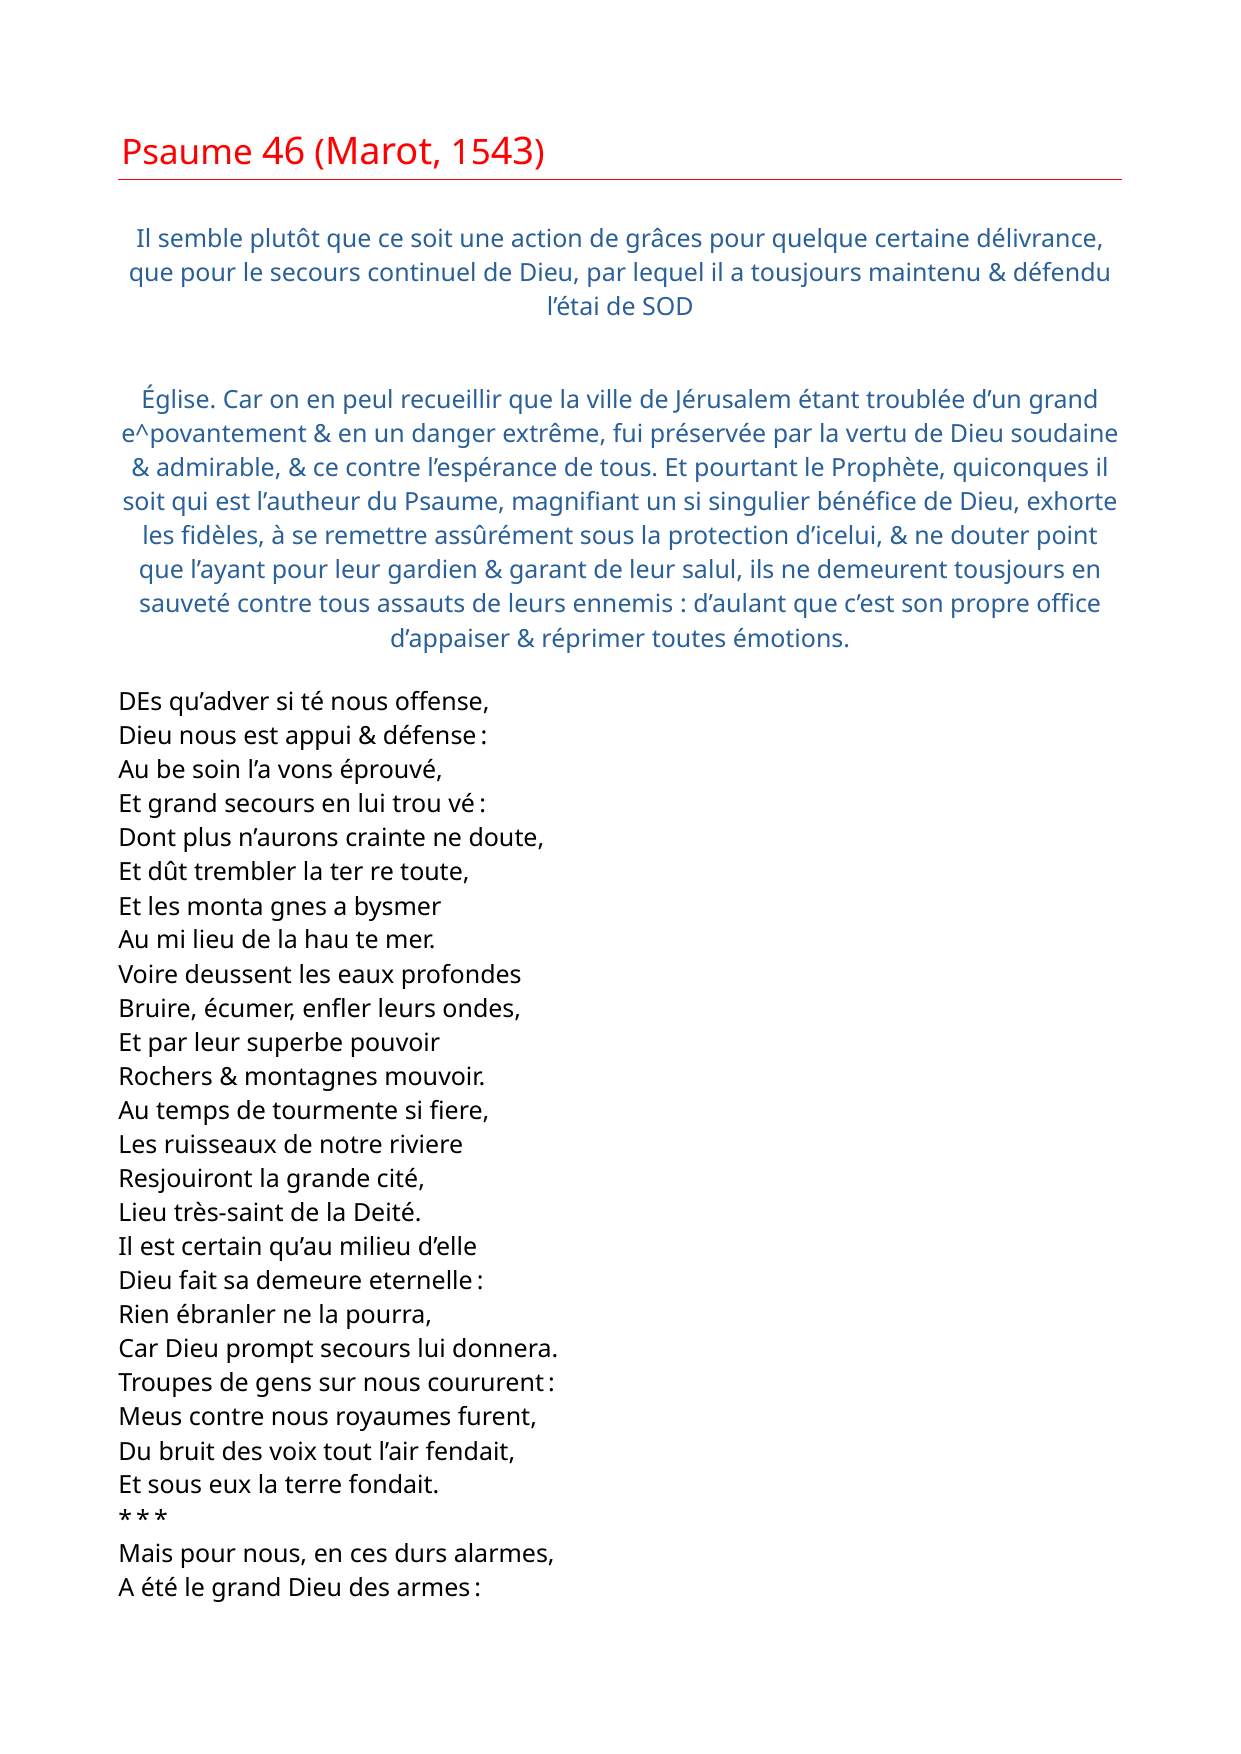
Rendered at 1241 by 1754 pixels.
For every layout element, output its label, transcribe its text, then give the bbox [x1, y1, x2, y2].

text Il est certain qu’au milieu d’elle [118, 1229, 1122, 1263]
text Et sous eux la terre fondait. [118, 1467, 1122, 1501]
text Au mi lieu de la hau te mer. [118, 922, 1122, 956]
text * * * [118, 1501, 1122, 1535]
text Lieu très-saint de la Deité. [118, 1195, 1122, 1229]
text Resjouiront la grande cité, [118, 1161, 1122, 1195]
text Bruire, écumer, enfler leurs ondes, [118, 990, 1122, 1024]
text Rochers & montagnes mouvoir. [118, 1058, 1122, 1092]
text Il semble plutôt que ce soit une action de grâces pour quelque certaine délivrance, que pour le secours continuel de Dieu, par lequel il a tousjours maintenu & défendu l’étai de SOD [118, 221, 1122, 323]
text Dont plus n’aurons crainte ne doute, [118, 820, 1122, 854]
text Et dût trembler la ter re toute, [118, 854, 1122, 888]
text A été le grand Dieu des armes : [118, 1569, 1122, 1603]
text Dieu nous est appui & défense : [118, 718, 1122, 752]
text Car Dieu prompt secours lui donnera. [118, 1331, 1122, 1365]
text Mais pour nous, en ces durs alarmes, [118, 1535, 1122, 1569]
text Église. Car on en peul recueillir que la ville de Jérusalem étant troublée d’un grand e^povantement & en un danger extrême, fui préservée par la vertu de Dieu soudaine & admirable, & ce contre l’espérance de tous. Et pourtant le Prophète, quiconques il soit qui est l’autheur du Psaume, magnifiant un si singulier bénéfice de Dieu, exhorte les fidèles, à se remettre assûrément sous la protection d’icelui, & ne douter point que l’ayant pour leur gardien & garant de leur salul, ils ne demeurent tousjours en sauveté contre tous assauts de leurs ennemis : d’aulant que c’est son propre office d’appaiser & réprimer toutes émotions. [118, 382, 1122, 654]
subtitle Psaume 46 (Marot, 1543) [118, 121, 1122, 179]
text Troupes de gens sur nous coururent : [118, 1365, 1122, 1399]
text Les ruisseaux de notre riviere [118, 1127, 1122, 1161]
text Rien ébranler ne la pourra, [118, 1297, 1122, 1331]
text Dieu fait sa demeure eternelle : [118, 1263, 1122, 1297]
text Voire deussent les eaux profondes [118, 956, 1122, 990]
text Meus contre nous royaumes furent, [118, 1399, 1122, 1433]
text Au be soin l’a vons éprouvé, [118, 752, 1122, 786]
text Au temps de tourmente si fiere, [118, 1092, 1122, 1127]
text Et grand secours en lui trou vé : [118, 786, 1122, 820]
text Et les monta gnes a bysmer [118, 888, 1122, 922]
text Du bruit des voix tout l’air fendait, [118, 1433, 1122, 1467]
text DEs qu’adver si té nous offense, [118, 684, 1122, 718]
text Et par leur superbe pouvoir [118, 1024, 1122, 1058]
